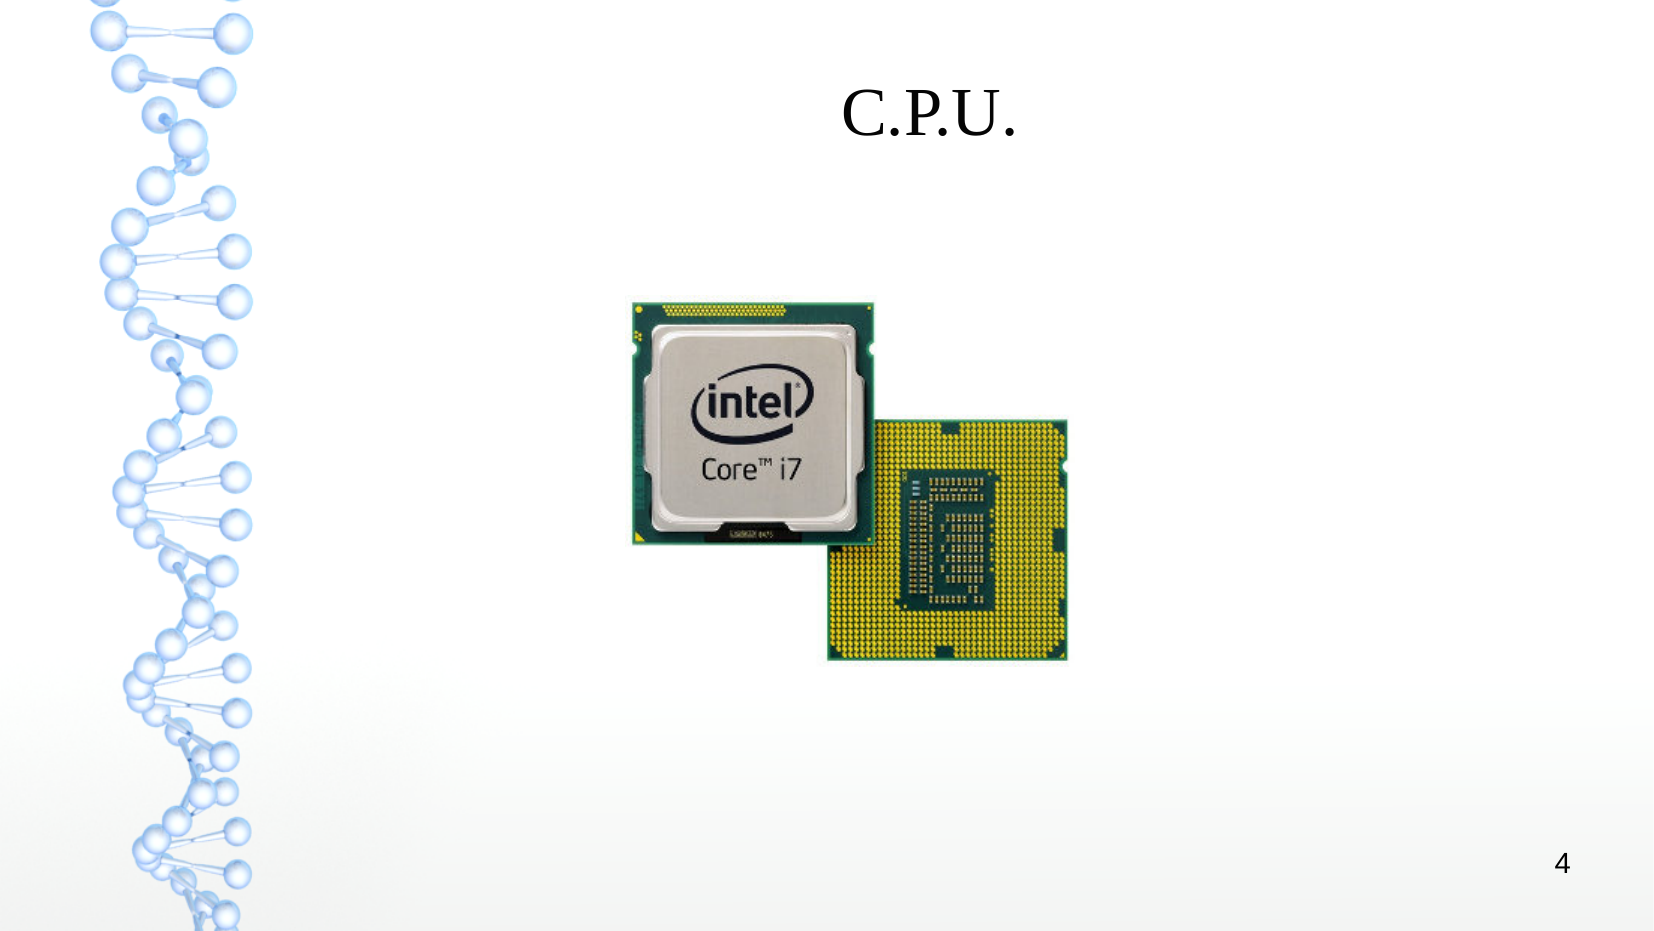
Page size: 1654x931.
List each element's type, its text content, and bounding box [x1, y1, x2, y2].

picture [0, 0, 1654, 931]
title C.P.U. [265, 35, 1595, 189]
